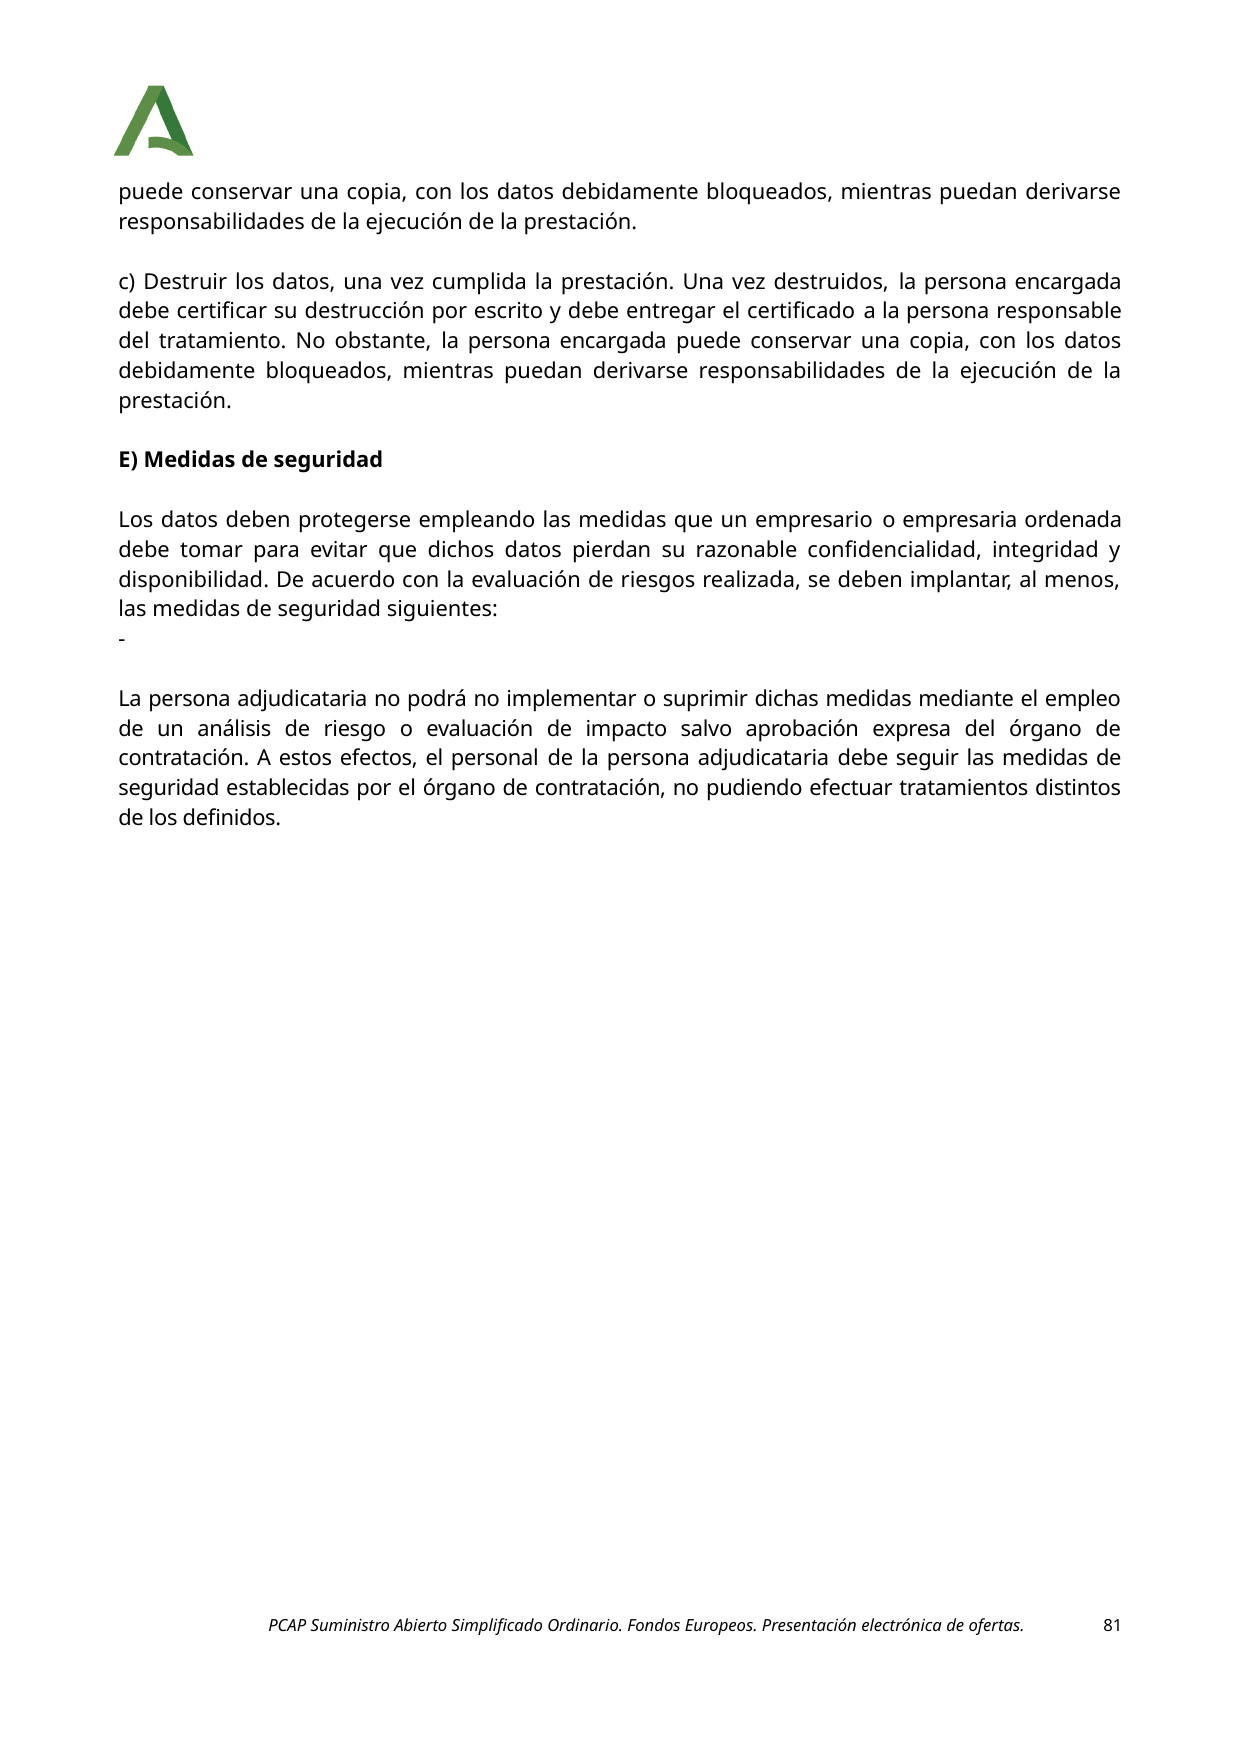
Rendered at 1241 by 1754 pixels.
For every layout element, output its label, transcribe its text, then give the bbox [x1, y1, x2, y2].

text - [118, 623, 1122, 653]
text La persona adjudicataria no podrá no implementar o suprimir dichas medidas mediante el empleo de un análisis de riesgo o evaluación de impacto salvo aprobación expresa del órgano de contratación. A estos efectos, el personal de la persona adjudicataria debe seguir las medidas de seguridad establecidas por el órgano de contratación, no pudiendo efectuar tratamientos distintos de los definidos. [118, 683, 1122, 832]
text c) Destruir los datos, una vez cumplida la prestación. Una vez destruidos, la persona encargada debe certificar su destrucción por escrito y debe entregar el certificado a la persona responsable del tratamiento. No obstante, la persona encargada puede conservar una copia, con los datos debidamente bloqueados, mientras puedan derivarse responsabilidades de la ejecución de la prestación. [118, 266, 1122, 415]
text Los datos deben protegerse empleando las medidas que un empresario o empresaria ordenada debe tomar para evitar que dichos datos pierdan su razonable confidencialidad, integridad y disponibilidad. De acuerdo con la evaluación de riesgos realizada, se deben implantar, al menos, las medidas de seguridad siguientes: [118, 504, 1122, 623]
text puede conservar una copia, con los datos debidamente bloqueados, mientras puedan derivarse responsabilidades de la ejecución de la prestación. [118, 176, 1122, 236]
picture [109, 81, 198, 160]
text E) Medidas de seguridad [118, 444, 1122, 474]
